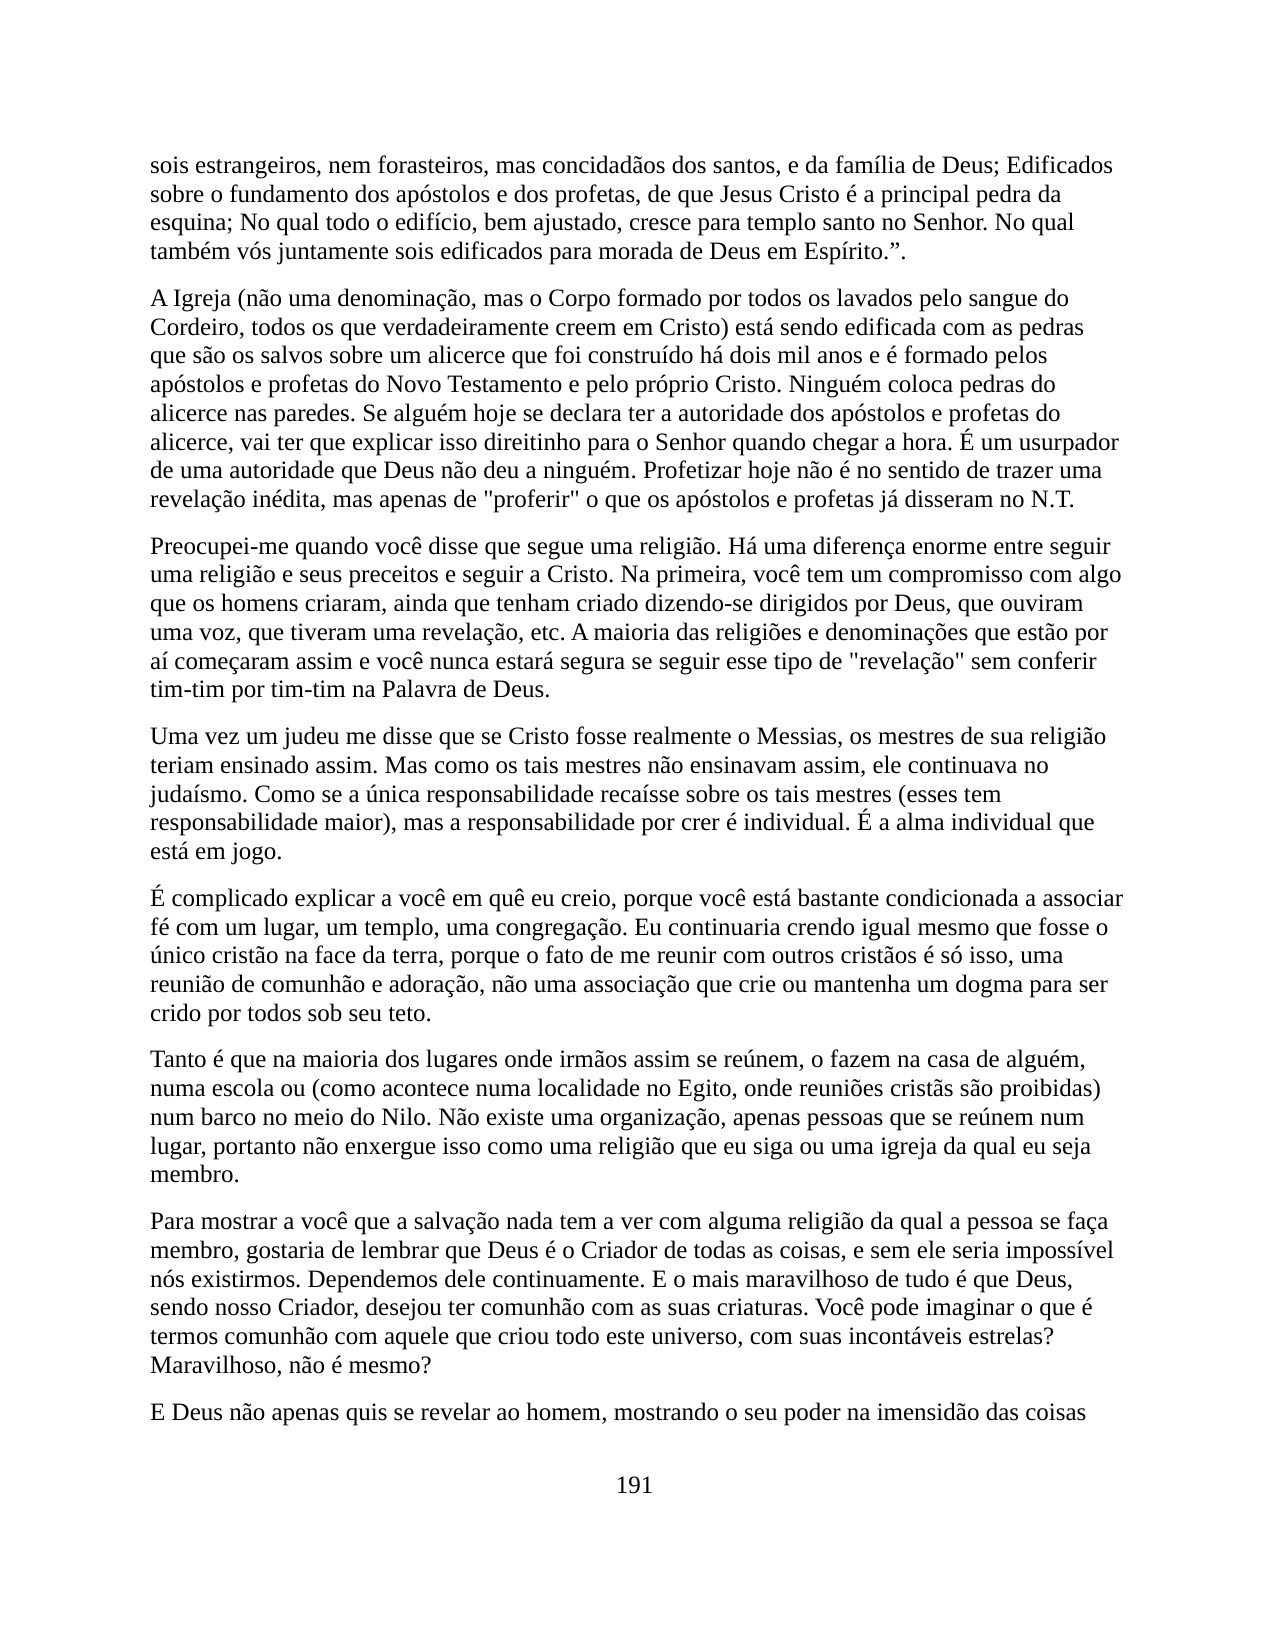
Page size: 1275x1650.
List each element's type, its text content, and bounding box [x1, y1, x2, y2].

text É complicado explicar a você em quê eu creio, porque você está bastante condicionada a associar fé com um lugar, um templo, uma congregação. Eu continuaria crendo igual mesmo que fosse o único cristão na face da terra, porque o fato de me reunir com outros cristãos é só isso, uma reunião de comunhão e adoração, não uma associação que crie ou mantenha um dogma para ser crido por todos sob seu teto. [150, 883, 1125, 1027]
text sois estrangeiros, nem forasteiros, mas concidadãos dos santos, e da família de Deus; Edificados sobre o fundamento dos apóstolos e dos profetas, de que Jesus Cristo é a principal pedra da esquina; No qual todo o edifício, bem ajustado, cresce para templo santo no Senhor. No qual também vós juntamente sois edificados para morada de Deus em Espírito.”. [150, 150, 1125, 265]
text Preocupei-me quando você disse que segue uma religião. Há uma diferença enorme entre seguir uma religião e seus preceitos e seguir a Cristo. Na primeira, você tem um compromisso com algo que os homens criaram, ainda que tenham criado dizendo-se dirigidos por Deus, que ouviram uma voz, que tiveram uma revelação, etc. A maioria das religiões e denominações que estão por aí começaram assim e você nunca estará segura se seguir esse tipo de "revelação" sem conferir tim-tim por tim-tim na Palavra de Deus. [150, 531, 1125, 703]
text A Igreja (não uma denominação, mas o Corpo formado por todos os lavados pelo sangue do Cordeiro, todos os que verdadeiramente creem em Cristo) está sendo edificada com as pedras que são os salvos sobre um alicerce que foi construído há dois mil anos e é formado pelos apóstolos e profetas do Novo Testamento e pelo próprio Cristo. Ninguém coloca pedras do alicerce nas paredes. Se alguém hoje se declara ter a autoridade dos apóstolos e profetas do alicerce, vai ter que explicar isso direitinho para o Senhor quando chegar a hora. É um usurpador de uma autoridade que Deus não deu a ninguém. Profetizar hoje não é no sentido de trazer uma revelação inédita, mas apenas de "proferir" o que os apóstolos e profetas já disseram no N.T. [150, 283, 1125, 513]
text Para mostrar a você que a salvação nada tem a ver com alguma religião da qual a pessoa se faça membro, gostaria de lembrar que Deus é o Criador de todas as coisas, e sem ele seria impossível nós existirmos. Dependemos dele continuamente. E o mais maravilhoso de tudo é que Deus, sendo nosso Criador, desejou ter comunhão com as suas criaturas. Você pode imaginar o que é termos comunhão com aquele que criou todo este universo, com suas incontáveis estrelas? Maravilhoso, não é mesmo? [150, 1206, 1125, 1379]
text E Deus não apenas quis se revelar ao homem, mostrando o seu poder na imensidão das coisas [150, 1397, 1125, 1425]
text Tanto é que na maioria dos lugares onde irmãos assim se reúnem, o fazem na casa de alguém, numa escola ou (como acontece numa localidade no Egito, onde reuniões cristãs são proibidas) num barco no meio do Nilo. Não existe uma organização, apenas pessoas que se reúnem num lugar, portanto não enxergue isso como uma religião que eu siga ou uma igreja da qual eu seja membro. [150, 1044, 1125, 1188]
text Uma vez um judeu me disse que se Cristo fosse realmente o Messias, os mestres de sua religião teriam ensinado assim. Mas como os tais mestres não ensinavam assim, ele continuava no judaísmo. Como se a única responsabilidade recaísse sobre os tais mestres (esses tem responsabilidade maior), mas a responsabilidade por crer é individual. É a alma individual que está em jogo. [150, 721, 1125, 865]
